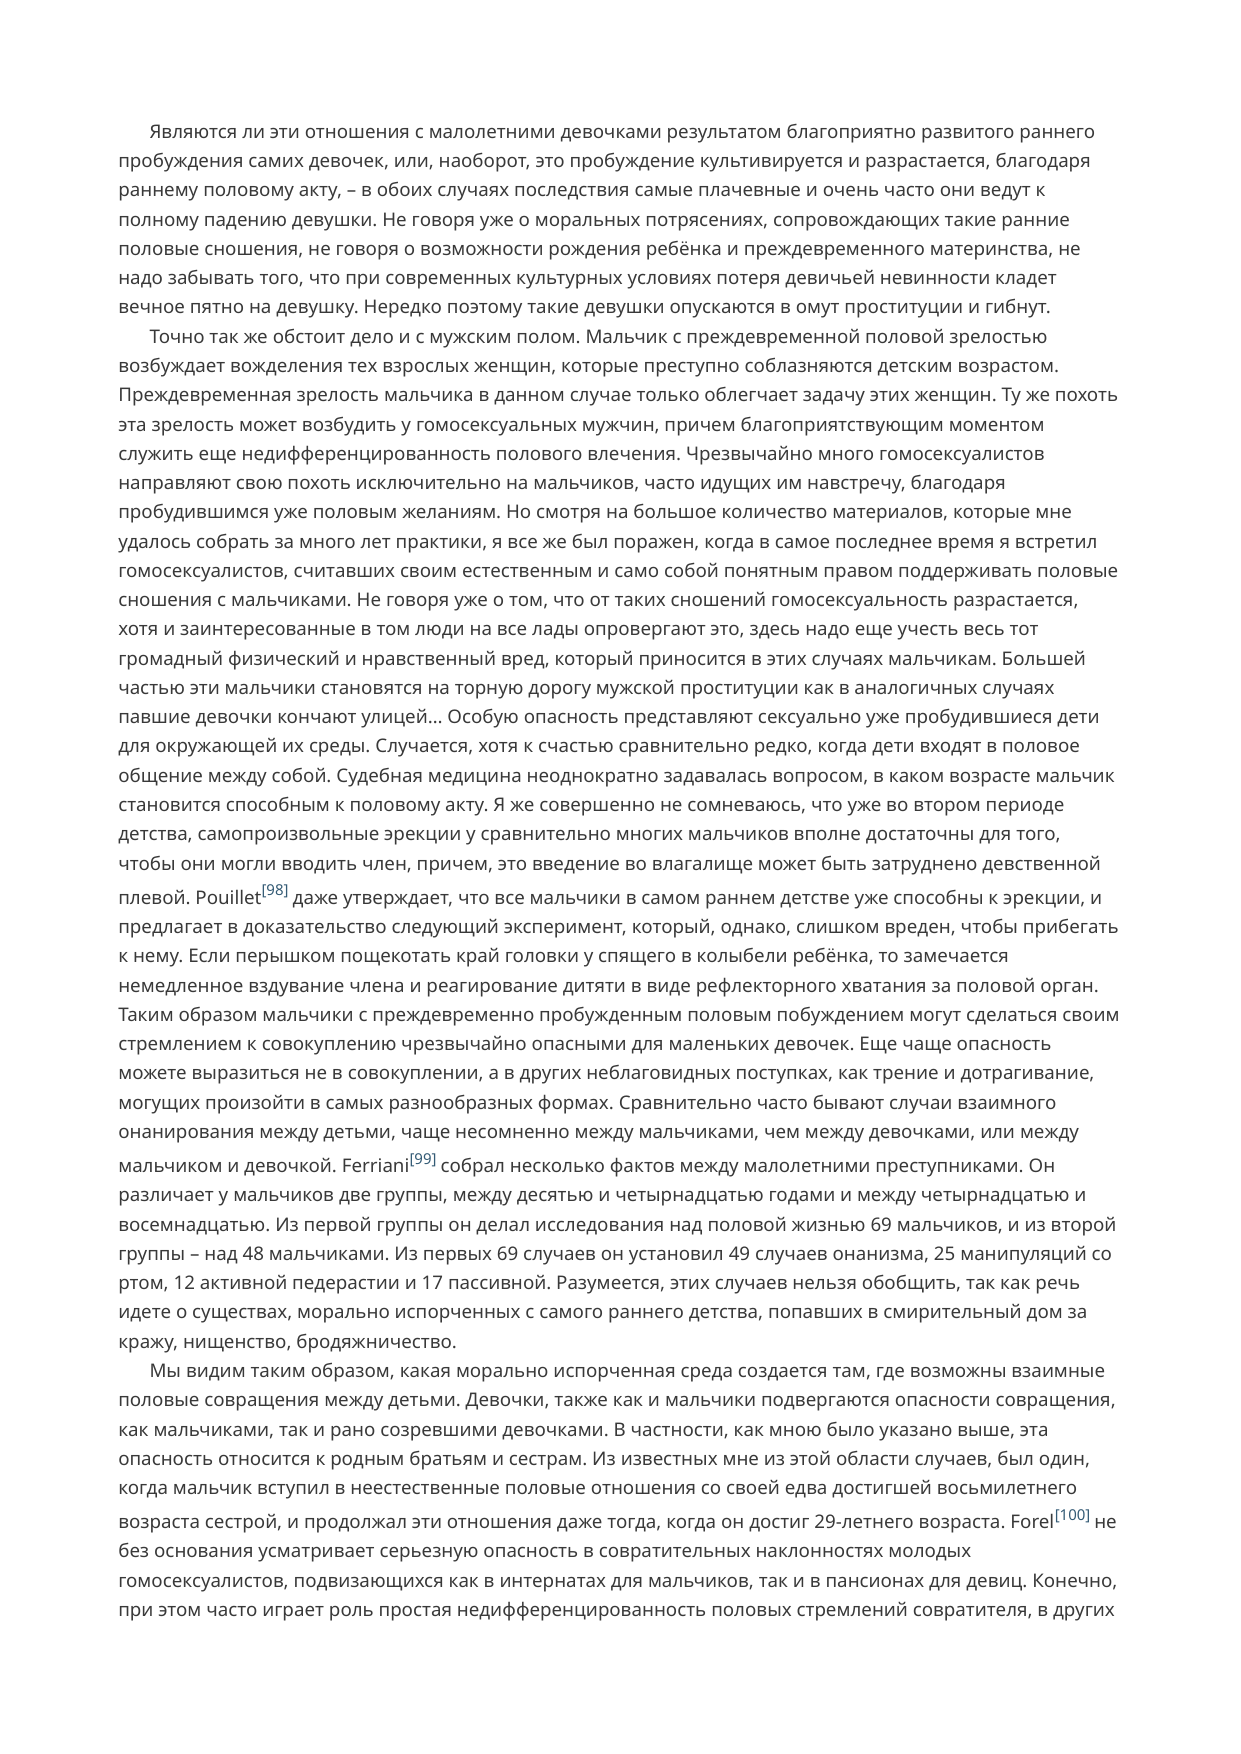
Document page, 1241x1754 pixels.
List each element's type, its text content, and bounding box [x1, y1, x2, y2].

text Точно так же обстоит дело и с мужским полом. Мальчик с преждевременной половой зрелостью возбуждает вожделения тех взрослых женщин, которые преступно соблазняются детским возрастом. Преждевременная зрелость мальчика в данном случае только облегчает задачу этих женщин. Ту же похоть эта зрелость может возбудить у гомосексуальных мужчин, причем благоприятствующим моментом служить еще недифференцированность полового влечения. Чрезвычайно много гомосексуалистов направляют свою похоть исключительно на мальчиков, часто идущих им навстречу, благодаря пробудившимся уже половым желаниям. Но смотря на большое количество материалов, которые мне удалось собрать за много лет практики, я все же был поражен, когда в самое последнее время я встретил гомосексуалистов, считавших своим естественным и само собой понятным правом поддерживать половые сношения с мальчиками. Не говоря уже о том, что от таких сношений гомосексуальность разрастается, хотя и заинтересованные в том люди на все лады опровергают это, здесь надо еще учесть весь тот громадный физический и нравственный вред, который приносится в этих случаях мальчикам. Большей частью эти мальчики становятся на торную дорогу мужской проституции как в аналогичных случаях павшие девочки кончают улицей… Особую опасность представляют сексуально уже пробудившиеся дети для окружающей их среды. Случается, хотя к счастью сравнительно редко, когда дети входят в половое общение между собой. Судебная медицина неоднократно задавалась вопросом, в каком возрасте мальчик становится способным к половому акту. Я же совершенно не сомневаюсь, что уже во втором периоде детства, самопроизвольные эрекции у сравнительно многих мальчиков вполне достаточны для того, чтобы они могли вводить член, причем, это введение во влагалище может быть затруднено девственной плевой. Pouillet[98] даже утверждает, что все мальчики в самом раннем детстве уже способны к эрекции, и предлагает в доказательство следующий эксперимент, который, однако, слишком вреден, чтобы прибегать к нему. Если перышком пощекотать край головки у спящего в колыбели ребёнка, то замечается немедленное вздувание члена и реагирование дитяти в виде рефлекторного хватания за половой орган. Таким образом мальчики с преждевременно пробужденным половым побуждением могут сделаться своим стремлением к совокуплению чрезвычайно опасными для маленьких девочек. Еще чаще опасность можете выразиться не в совокуплении, а в других неблаговидных поступках, как трение и дотрагивание, могущих произойти в самых разнообразных формах. Сравнительно часто бывают случаи взаимного онанирования между детьми, чаще несомненно между мальчиками, чем между девочками, или между мальчиком и девочкой. Ferriani[99] собрал несколько фактов между малолетними преступниками. Он различает у мальчиков две группы, между десятью и четырнадцатью годами и между четырнадцатью и восемнадцатью. Из первой группы он делал исследования над половой жизнью 69 мальчиков, и из второй группы – над 48 мальчиками. Из первых 69 случаев он установил 49 случаев онанизма, 25 манипуляций со ртом, 12 активной педерастии и 17 пассивной. Разумеется, этих случаев нельзя обобщить, так как речь идете о существах, морально испорченных с самого раннего детства, попавших в смирительный дом за кражу, нищенство, бродяжничество. [118, 323, 1122, 1353]
text Мы видим таким образом, какая морально испорченная среда создается там, где возможны взаимные половые совращения между детьми. Девочки, также как и мальчики подвергаются опасности совращения, как мальчиками, так и рано созревшими девочками. В частности, как мною было указано выше, эта опасность относится к родным братьям и сестрам. Из известных мне из этой области случаев, был один, когда мальчик вступил в неестественные половые отношения со своей едва достигшей восьмилетнего возраста сестрой, и продолжал эти отношения даже тогда, когда он достиг 29-летнего возраста. Forel[100] не без основания усматривает серьезную опасность в совратительных наклонностях молодых гомосексуалистов, подвизающихся как в интернатах для мальчиков, так и в пансионах для девиц. Конечно, при этом часто играет роль простая недифференцированность половых стремлений совратителя, в других [118, 1357, 1122, 1622]
text Являются ли эти отношения с малолетними девочками результатом благоприятно развитого раннего пробуждения самих девочек, или, наоборот, это пробуждение культивируется и разрастается, благодаря раннему половому акту, – в обоих случаях последствия самые плачевные и очень часто они ведут к полному падению девушки. Не говоря уже о моральных потрясениях, сопровождающих такие ранние половые сношения, не говоря о возможности рождения ребёнка и преждевременного материнства, не надо забывать того, что при современных культурных условиях потеря девичьей невинности кладет вечное пятно на девушку. Нередко поэтому такие девушки опускаются в омут проституции и гибнут. [118, 118, 1122, 319]
